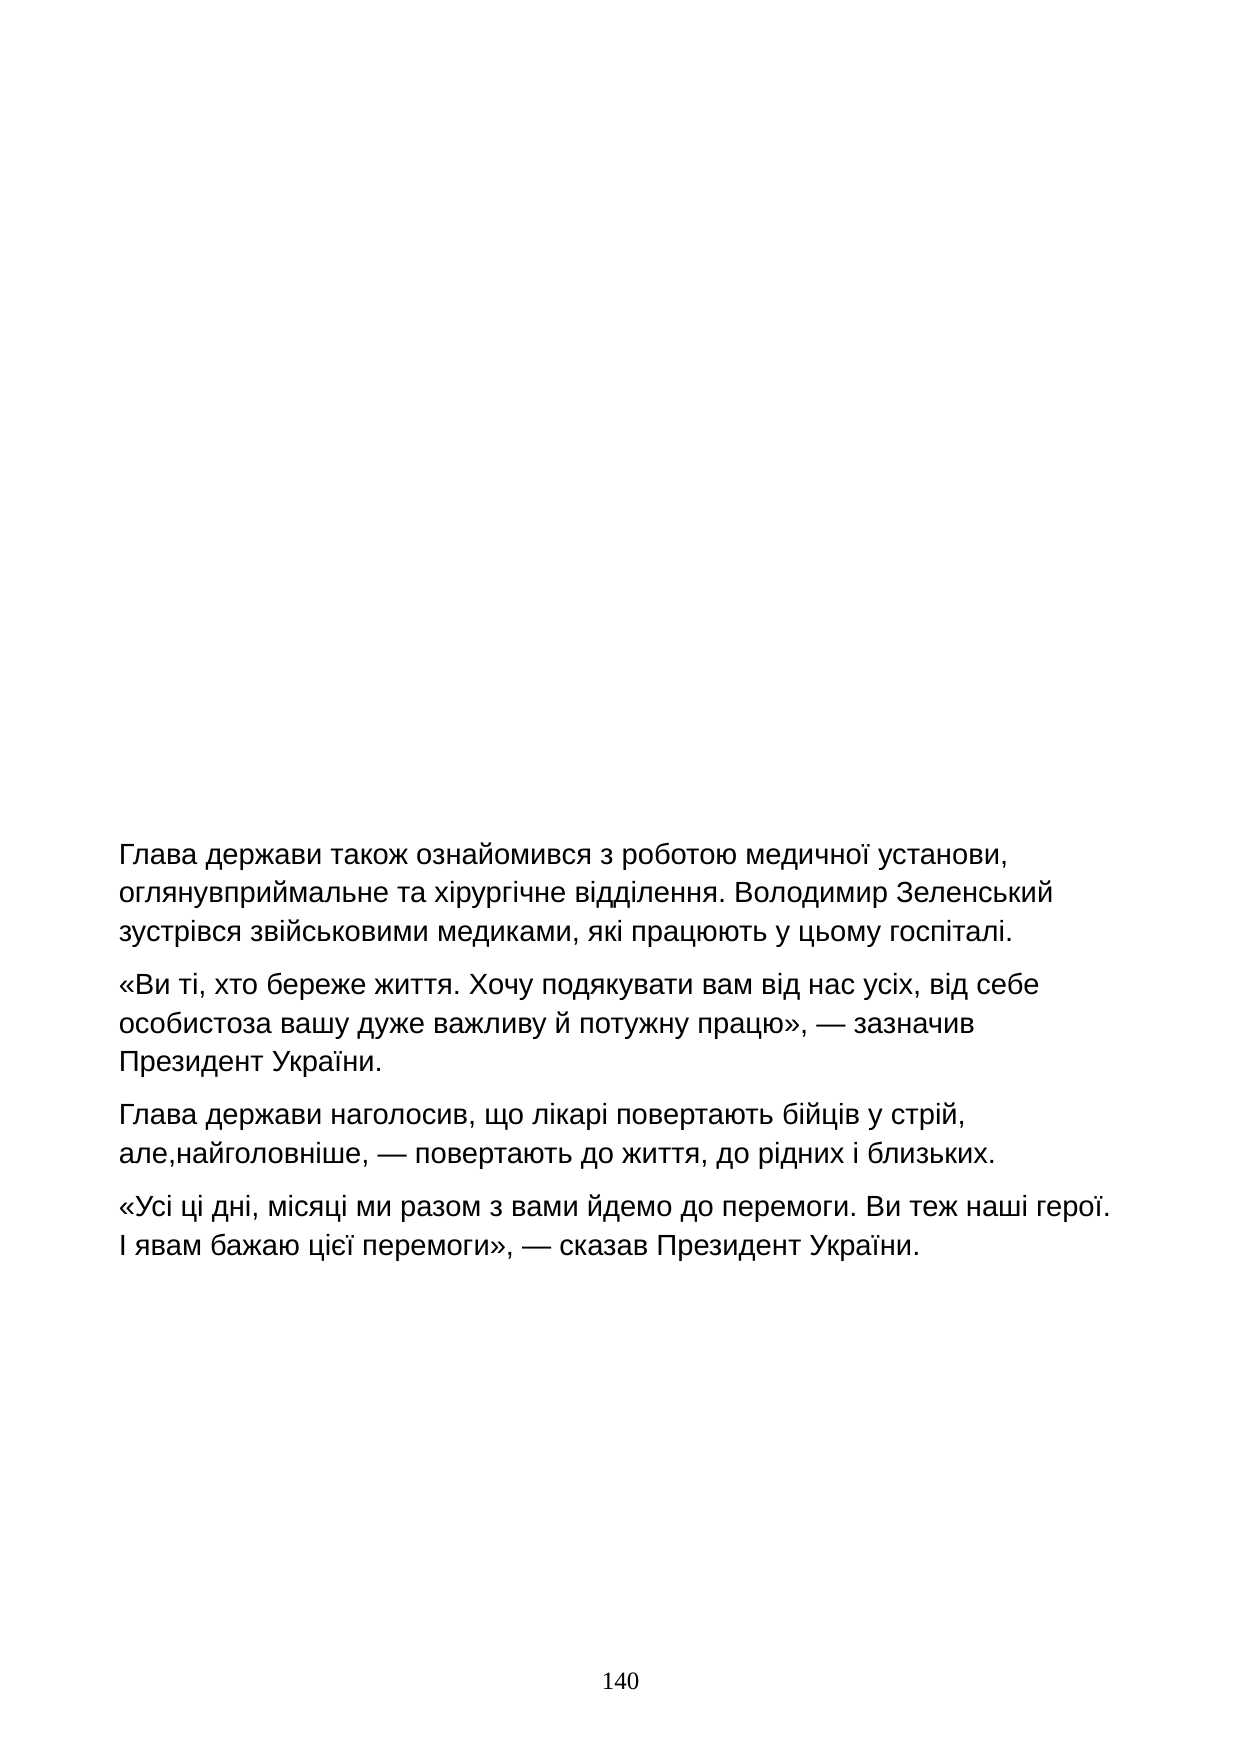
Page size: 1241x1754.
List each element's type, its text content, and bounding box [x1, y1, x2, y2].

text «Ви ті, хто береже життя. Хочу подякувати вам від нас усіх, від себе особистоза вашу дуже важливу й потужну працю», — зазначив Президент України. [118, 967, 1122, 1078]
text Глава держави наголосив, що лікарі повертають бійців у стрій, але,найголовніше, — повертають до життя, до рідних і близьких. [118, 1097, 1122, 1169]
text Глава держави також ознайомився з роботою медичної установи, оглянувприймальне та хірургічне відділення. Володимир Зеленський зустрівся звійськовими медиками, які працюють у цьому госпіталі. [118, 837, 1122, 948]
text «Усі ці дні, місяці ми разом з вами йдемо до перемоги. Ви теж наші герої. І явам бажаю цієї перемоги», — сказав Президент України. [118, 1189, 1122, 1261]
